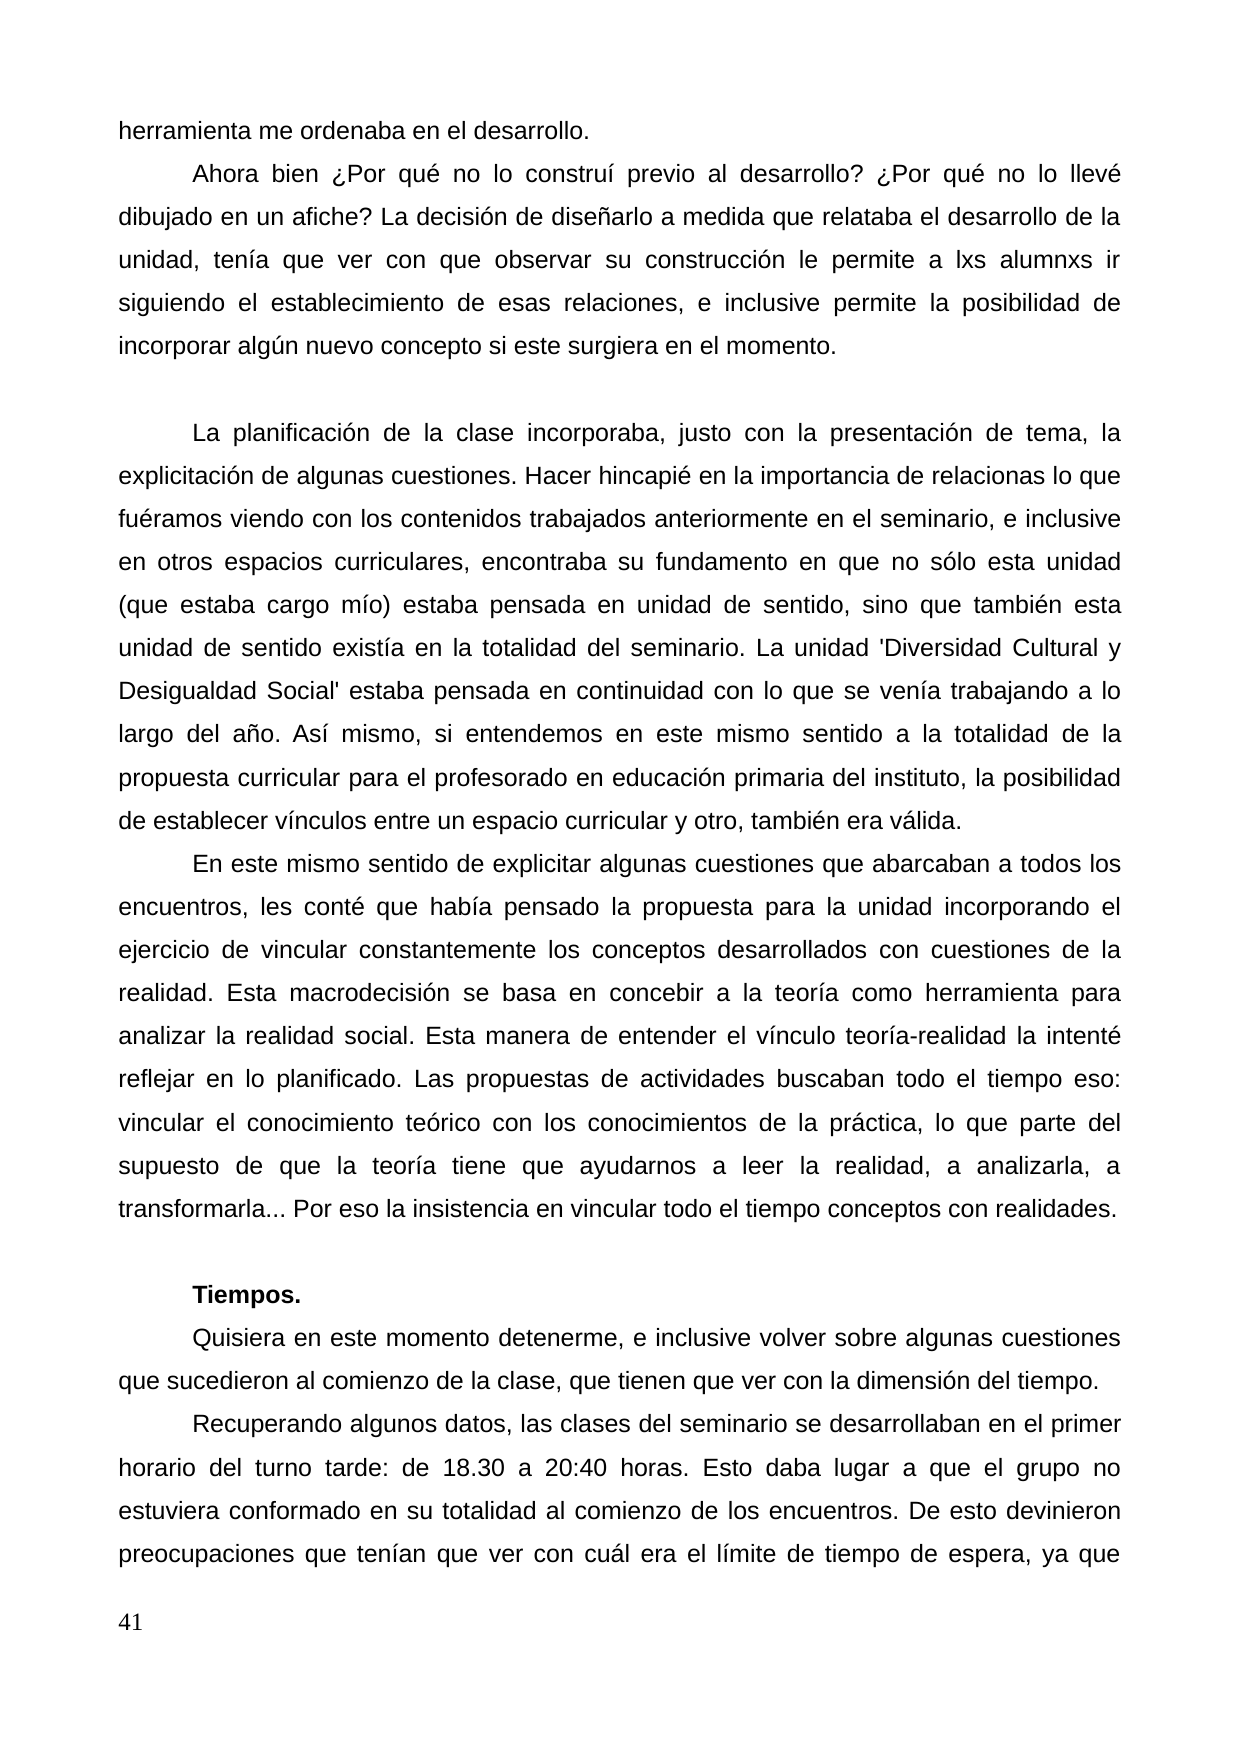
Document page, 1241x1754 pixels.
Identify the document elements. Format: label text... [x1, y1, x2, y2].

text La planificación de la clase incorporaba, justo con la presentación de tema, la explicitación de algunas cuestiones. Hacer hincapié en la importancia de relacionas lo que fuéramos viendo con los contenidos trabajados anteriormente en el seminario, e inclusive en otros espacios curriculares, encontraba su fundamento en que no sólo esta unidad (que estaba cargo mío) estaba pensada en unidad de sentido, sino que también esta unidad de sentido existía en la totalidad del seminario. La unidad 'Diversidad Cultural y Desigualdad Social' estaba pensada en continuidad con lo que se venía trabajando a lo largo del año. Así mismo, si entendemos en este mismo sentido a la totalidad de la propuesta curricular para el profesorado en educación primaria del instituto, la posibilidad de establecer vínculos entre un espacio curricular y otro, también era válida. [118, 417, 1123, 834]
text Quisiera en este momento detenerme, e inclusive volver sobre algunas cuestiones que sucedieron al comienzo de la clase, que tienen que ver con la dimensión del tiempo. [118, 1323, 1123, 1395]
text En este mismo sentido de explicitar algunas cuestiones que abarcaban a todos los encuentros, les conté que había pensado la propuesta para la unidad incorporando el ejercicio de vincular constantemente los conceptos desarrollados con cuestiones de la realidad. Esta macrodecisión se basa en concebir a la teoría como herramienta para analizar la realidad social. Esta manera de entender el vínculo teoría-realidad la intenté reflejar en lo planificado. Las propuestas de actividades buscaban todo el tiempo eso: vincular el conocimiento teórico con los conocimientos de la práctica, lo que parte del supuesto de que la teoría tiene que ayudarnos a leer la realidad, a analizarla, a transformarla... Por eso la insistencia en vincular todo el tiempo conceptos con realidades. [118, 849, 1123, 1222]
text Ahora bien ¿Por qué no lo construí previo al desarrollo? ¿Por qué no lo llevé dibujado en un afiche? La decisión de diseñarlo a medida que relataba el desarrollo de la unidad, tenía que ver con que observar su construcción le permite a lxs alumnxs ir siguiendo el establecimiento de esas relaciones, e inclusive permite la posibilidad de incorporar algún nuevo concepto si este surgiera en el momento. [118, 159, 1123, 360]
text Tiempos. [118, 1280, 1123, 1309]
text herramienta me ordenaba en el desarrollo. [118, 116, 1123, 144]
text Recuperando algunos datos, las clases del seminario se desarrollaban en el primer horario del turno tarde: de 18.30 a 20:40 horas. Esto daba lugar a que el grupo no estuviera conformado en su totalidad al comienzo de los encuentros. De esto devinieron preocupaciones que tenían que ver con cuál era el límite de tiempo de espera, ya que [118, 1409, 1123, 1567]
